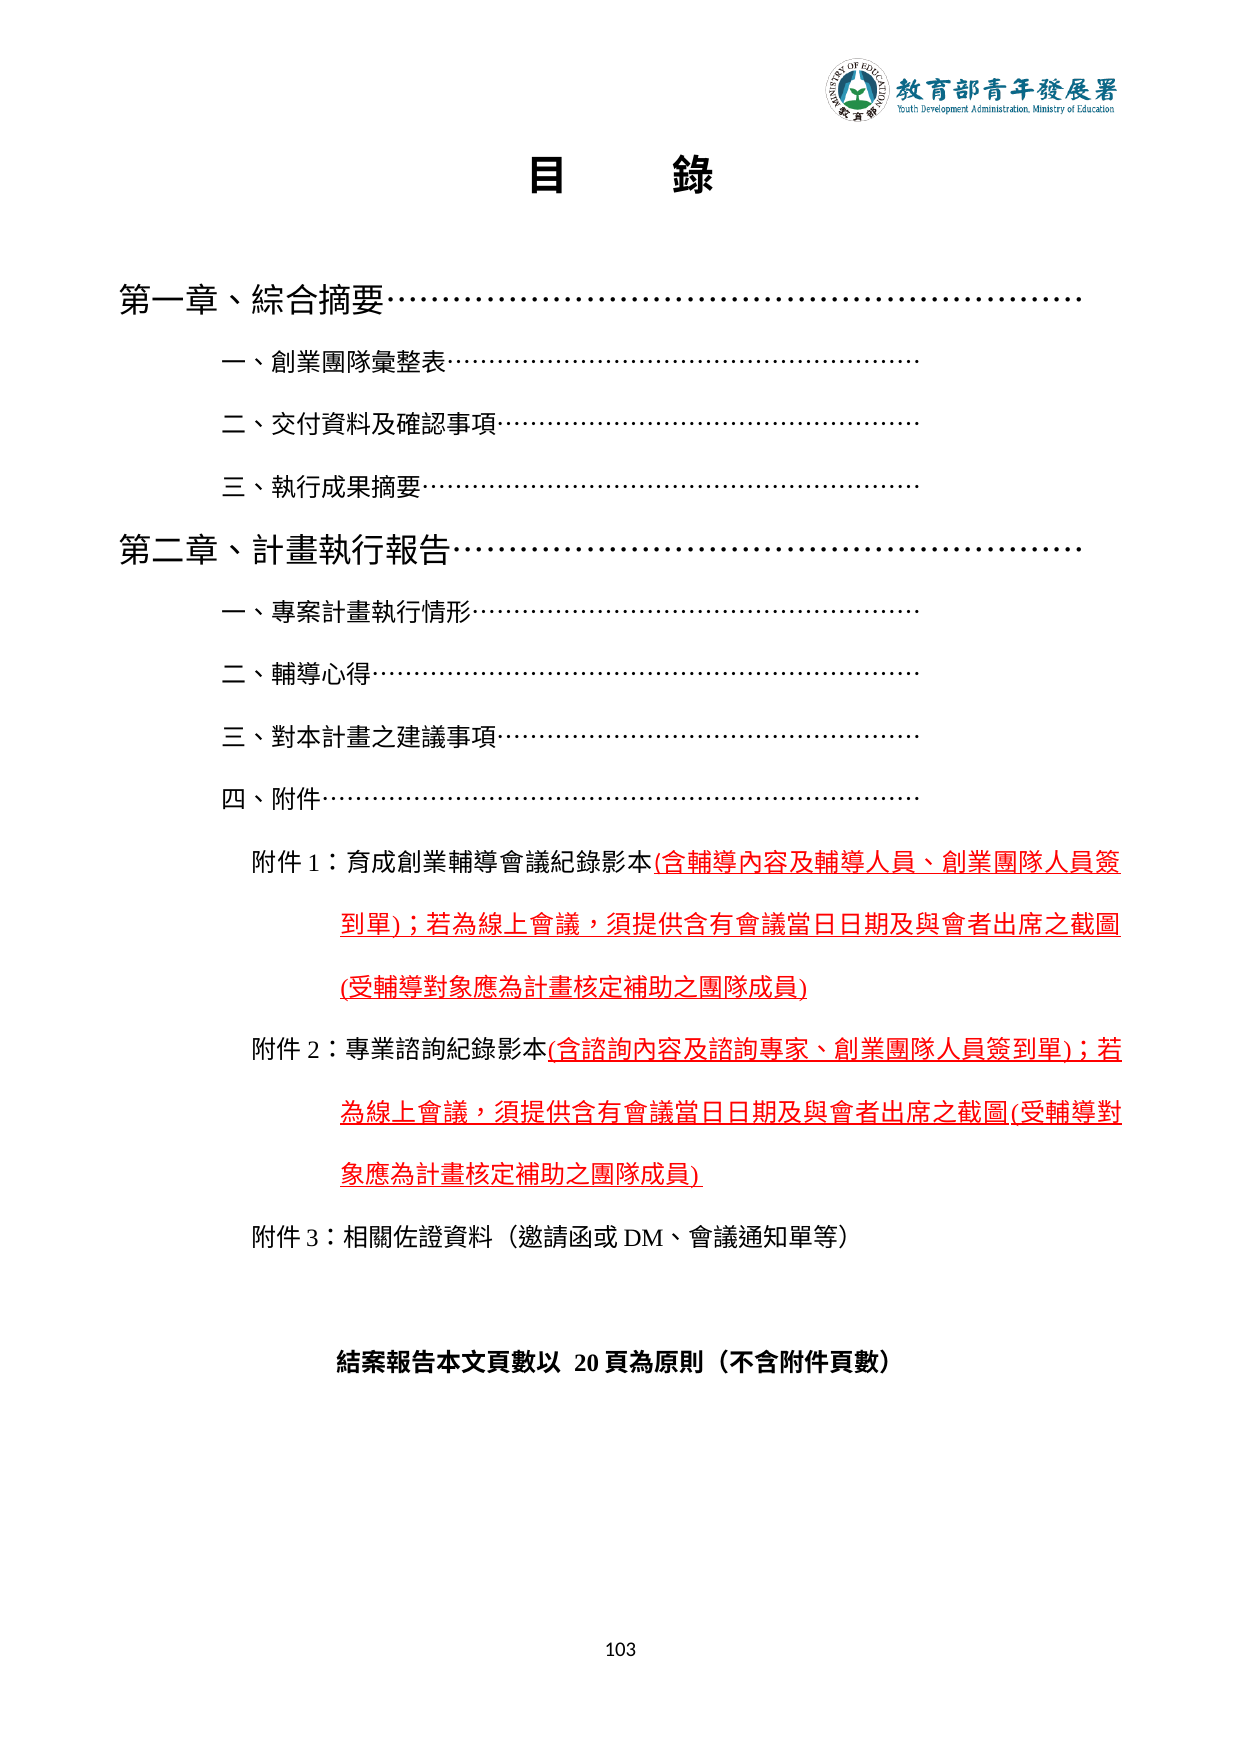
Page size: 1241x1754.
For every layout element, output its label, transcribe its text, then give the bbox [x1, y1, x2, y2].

text 三、執行成果摘要…………………………………………………… [118, 443, 1122, 506]
text 三、對本計畫之建議事項…………………………………………… [118, 693, 1122, 756]
text 附件2：專業諮詢紀錄影本(含諮詢內容及諮詢專家、創業團隊人員簽到單)；若為線上會議，須提供含有會議當日日期及與會者出席之截圖(受輔導對象應為計畫核定補助之團隊成員) [251, 1006, 1122, 1193]
text 二、輔導心得………………………………………………………… [118, 631, 1122, 693]
text 一、創業團隊彙整表………………………………………………… [118, 318, 1122, 381]
text 附件3：相關佐證資料（邀請函或DM、會議通知單等） [118, 1193, 1122, 1256]
text 二、交付資料及確認事項…………………………………………… [118, 381, 1122, 443]
text 目 錄 [118, 131, 1122, 193]
text 第二章、計畫執行報告………………………………………………… [118, 506, 1122, 568]
text 四、附件……………………………………………………………… [118, 756, 1122, 818]
text 第一章、綜合摘要……………………………………………………… [118, 256, 1122, 318]
text 結案報告本文頁數以 20頁為原則（不含附件頁數） [118, 1318, 1122, 1381]
text 附件1：育成創業輔導會議紀錄影本(含輔導內容及輔導人員、創業團隊人員簽到單)；若為線上會議，須提供含有會議當日日期及與會者出席之截圖(受輔導對象應為計畫核定補助之團隊成員) [251, 818, 1122, 1006]
text 一、專案計畫執行情形……………………………………………… [118, 568, 1122, 631]
